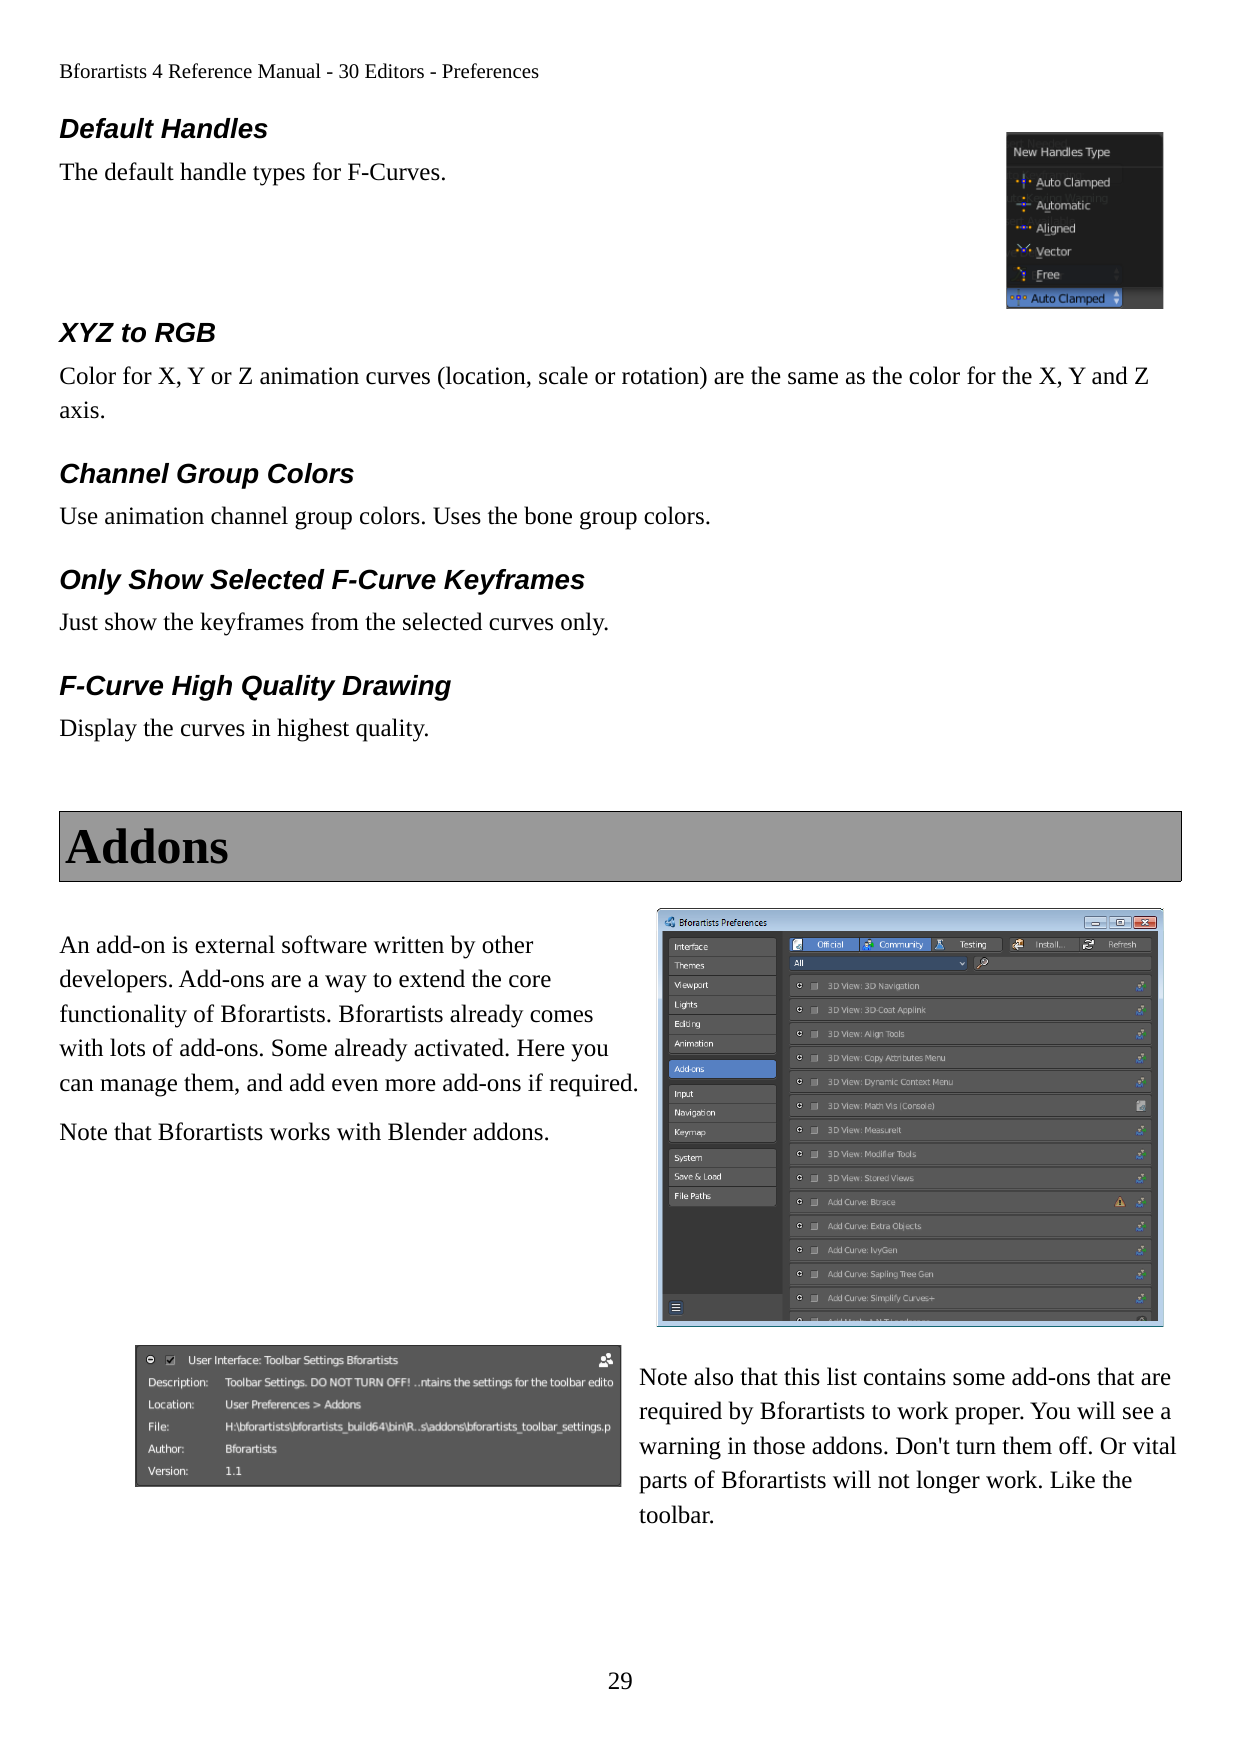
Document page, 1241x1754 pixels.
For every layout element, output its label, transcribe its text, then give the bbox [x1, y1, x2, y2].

picture [1006, 132, 1164, 309]
picture [135, 1345, 622, 1487]
text Use animation channel group colors. Uses the bone group colors. [59, 501, 1181, 530]
text Note that Bforartists works with Blender addons. [59, 1117, 656, 1145]
subtitle Only Show Selected F-Curve Keyframes [59, 563, 1181, 595]
subtitle Channel Group Colors [59, 457, 1181, 489]
text Color for X, Y or Z animation curves (location, scale or rotation) are the same as the color for the X, Y and Z axis. [59, 361, 1181, 424]
text Display the curves in highest quality. [59, 713, 1181, 742]
picture [656, 908, 1164, 1327]
text An add-on is external software written by other developers. Add-ons are a way to extend the core functionality of Bforartists. Bforartists already comes with lots of add-ons. Some already activated. Here you can manage them, and add even more add-ons if required. [59, 930, 656, 1096]
table_header Addons [60, 812, 1181, 881]
subtitle Default Handles [59, 113, 1181, 144]
text Just show the keyframes from the selected curves only. [59, 607, 1181, 636]
subtitle F-Curve High Quality Drawing [59, 669, 1181, 701]
text The default handle types for F-Curves. [59, 157, 1006, 186]
subtitle XYZ to RGB [59, 317, 1181, 348]
text Note also that this list contains some add-ons that are required by Bforartists to work proper. You will see a warning in those addons. Don't turn them off. Or vital parts of Bforartists will not longer work. Like the toolbar. [59, 1362, 1181, 1529]
